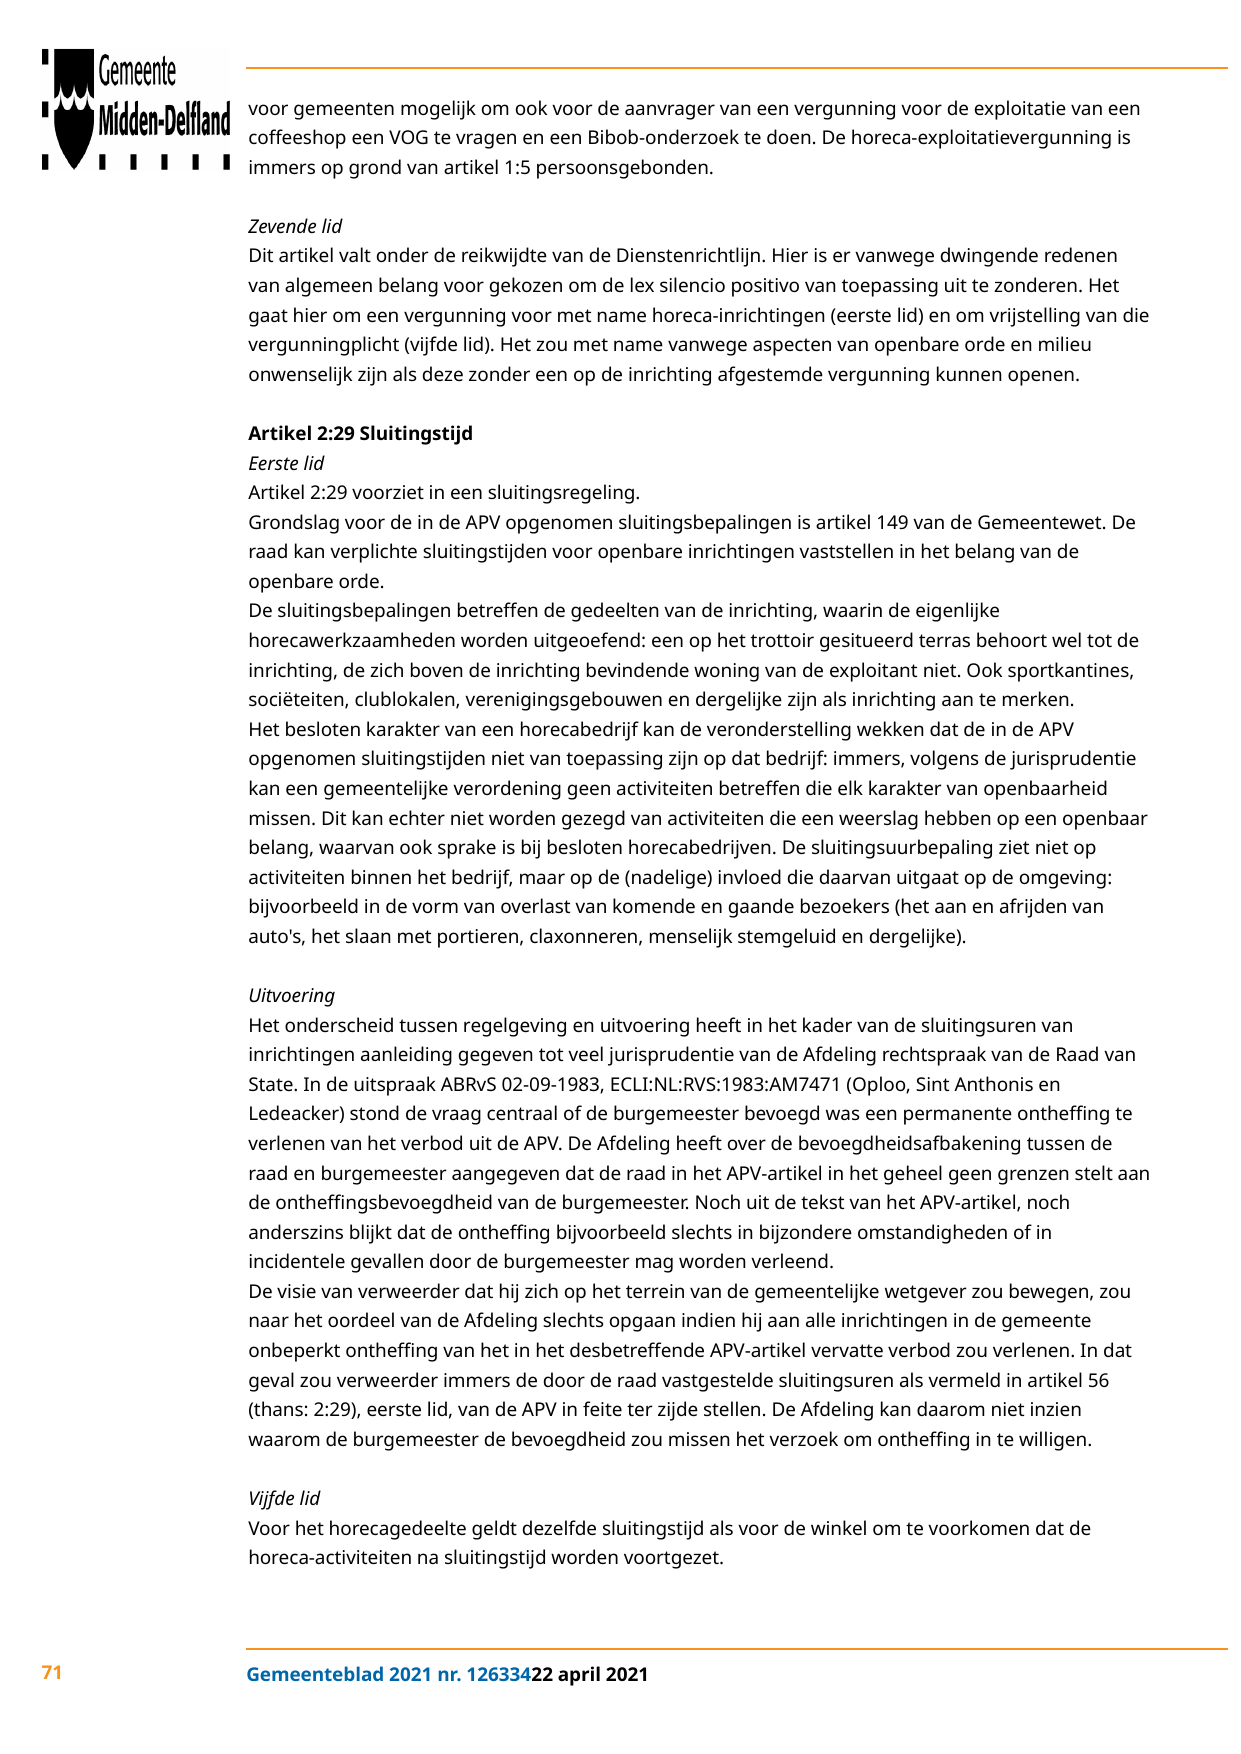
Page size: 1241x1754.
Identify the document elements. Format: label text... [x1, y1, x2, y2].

text Uitvoering [248, 982, 1152, 1008]
text Het besloten karakter van een horecabedrijf kan de veronderstelling wekken dat de in de APV opgenomen sluitingstijden niet van toepassing zijn op dat bedrijf: immers, volgens de jurisprudentie kan een gemeentelijke verordening geen activiteiten betreffen die elk karakter van openbaarheid missen. Dit kan echter niet worden gezegd van activiteiten die een weerslag hebben op een openbaar belang, waarvan ook sprake is bij besloten horecabedrijven. De sluitingsuurbepaling ziet niet op activiteiten binnen het bedrijf, maar op de (nadelige) invloed die daarvan uitgaat op de omgeving: bijvoorbeeld in de vorm van overlast van komende en gaande bezoekers (het aan en afrijden van auto's, het slaan met portieren, claxonneren, menselijk stemgeluid en dergelijke). [248, 716, 1152, 949]
text Artikel 2:29 Sluitingstijd [248, 420, 1152, 446]
text Voor het horecagedeelte geldt dezelfde sluitingstijd als voor de winkel om te voorkomen dat de horeca-activiteiten na sluitingstijd worden voortgezet. [248, 1515, 1152, 1570]
text Het onderscheid tussen regelgeving en uitvoering heeft in het kader van de sluitingsuren van inrichtingen aanleiding gegeven tot veel jurisprudentie van de Afdeling rechtspraak van de Raad van State. In de uitspraak ABRvS 02-09-1983, ECLI:NL:RVS:1983:AM7471 (Oploo, Sint Anthonis en Ledeacker) stond de vraag centraal of de burgemeester bevoegd was een permanente ontheffing te verlenen van het verbod uit de APV. De Afdeling heeft over de bevoegdheidsafbakening tussen de raad en burgemeester aangegeven dat de raad in het APV-artikel in het geheel geen grenzen stelt aan de ontheffingsbevoegdheid van de burgemeester. Noch uit de tekst van het APV-artikel, noch anderszins blijkt dat de ontheffing bijvoorbeeld slechts in bijzondere omstandigheden of in incidentele gevallen door de burgemeester mag worden verleend. [248, 1012, 1152, 1274]
text Grondslag voor de in de APV opgenomen sluitingsbepalingen is artikel 149 van de Gemeentewet. De raad kan verplichte sluitingstijden voor openbare inrichtingen vaststellen in het belang van de openbare orde. [248, 509, 1152, 594]
text Dit artikel valt onder de reikwijdte van de Dienstenrichtlijn. Hier is er vanwege dwingende redenen van algemeen belang voor gekozen om de lex silencio positivo van toepassing uit te zonderen. Het gaat hier om een vergunning voor met name horeca-inrichtingen (eerste lid) en om vrijstelling van die vergunningplicht (vijfde lid). Het zou met name vanwege aspecten van openbare orde en milieu onwenselijk zijn als deze zonder een op de inrichting afgestemde vergunning kunnen openen. [248, 243, 1152, 387]
text De sluitingsbepalingen betreffen de gedeelten van de inrichting, waarin de eigenlijke horecawerkzaamheden worden uitgeoefend: een op het trottoir gesitueerd terras behoort wel tot de inrichting, de zich boven de inrichting bevindende woning van de exploitant niet. Ook sportkantines, sociëteiten, clublokalen, verenigingsgebouwen en dergelijke zijn als inrichting aan te merken. [248, 598, 1152, 712]
picture [41, 47, 231, 172]
text voor gemeenten mogelijk om ook voor de aanvrager van een vergunning voor de exploitatie van een coffeeshop een VOG te vragen en een Bibob-onderzoek te doen. De horeca-exploitatievergunning is immers op grond van artikel 1:5 persoonsgebonden. [248, 95, 1152, 180]
text Artikel 2:29 voorziet in een sluitingsregeling. [248, 479, 1152, 505]
text De visie van verweerder dat hij zich op het terrein van de gemeentelijke wetgever zou bewegen, zou naar het oordeel van de Afdeling slechts opgaan indien hij aan alle inrichtingen in de gemeente onbeperkt ontheffing van het in het desbetreffende APV-artikel vervatte verbod zou verlenen. In dat geval zou verweerder immers de door de raad vastgestelde sluitingsuren als vermeld in artikel 56 (thans: 2:29), eerste lid, van de APV in feite ter zijde stellen. De Afdeling kan daarom niet inzien waarom de burgemeester de bevoegdheid zou missen het verzoek om ontheffing in te willigen. [248, 1278, 1152, 1452]
text Zevende lid [248, 213, 1152, 239]
text Eerste lid [248, 450, 1152, 476]
text Vijfde lid [248, 1485, 1152, 1511]
